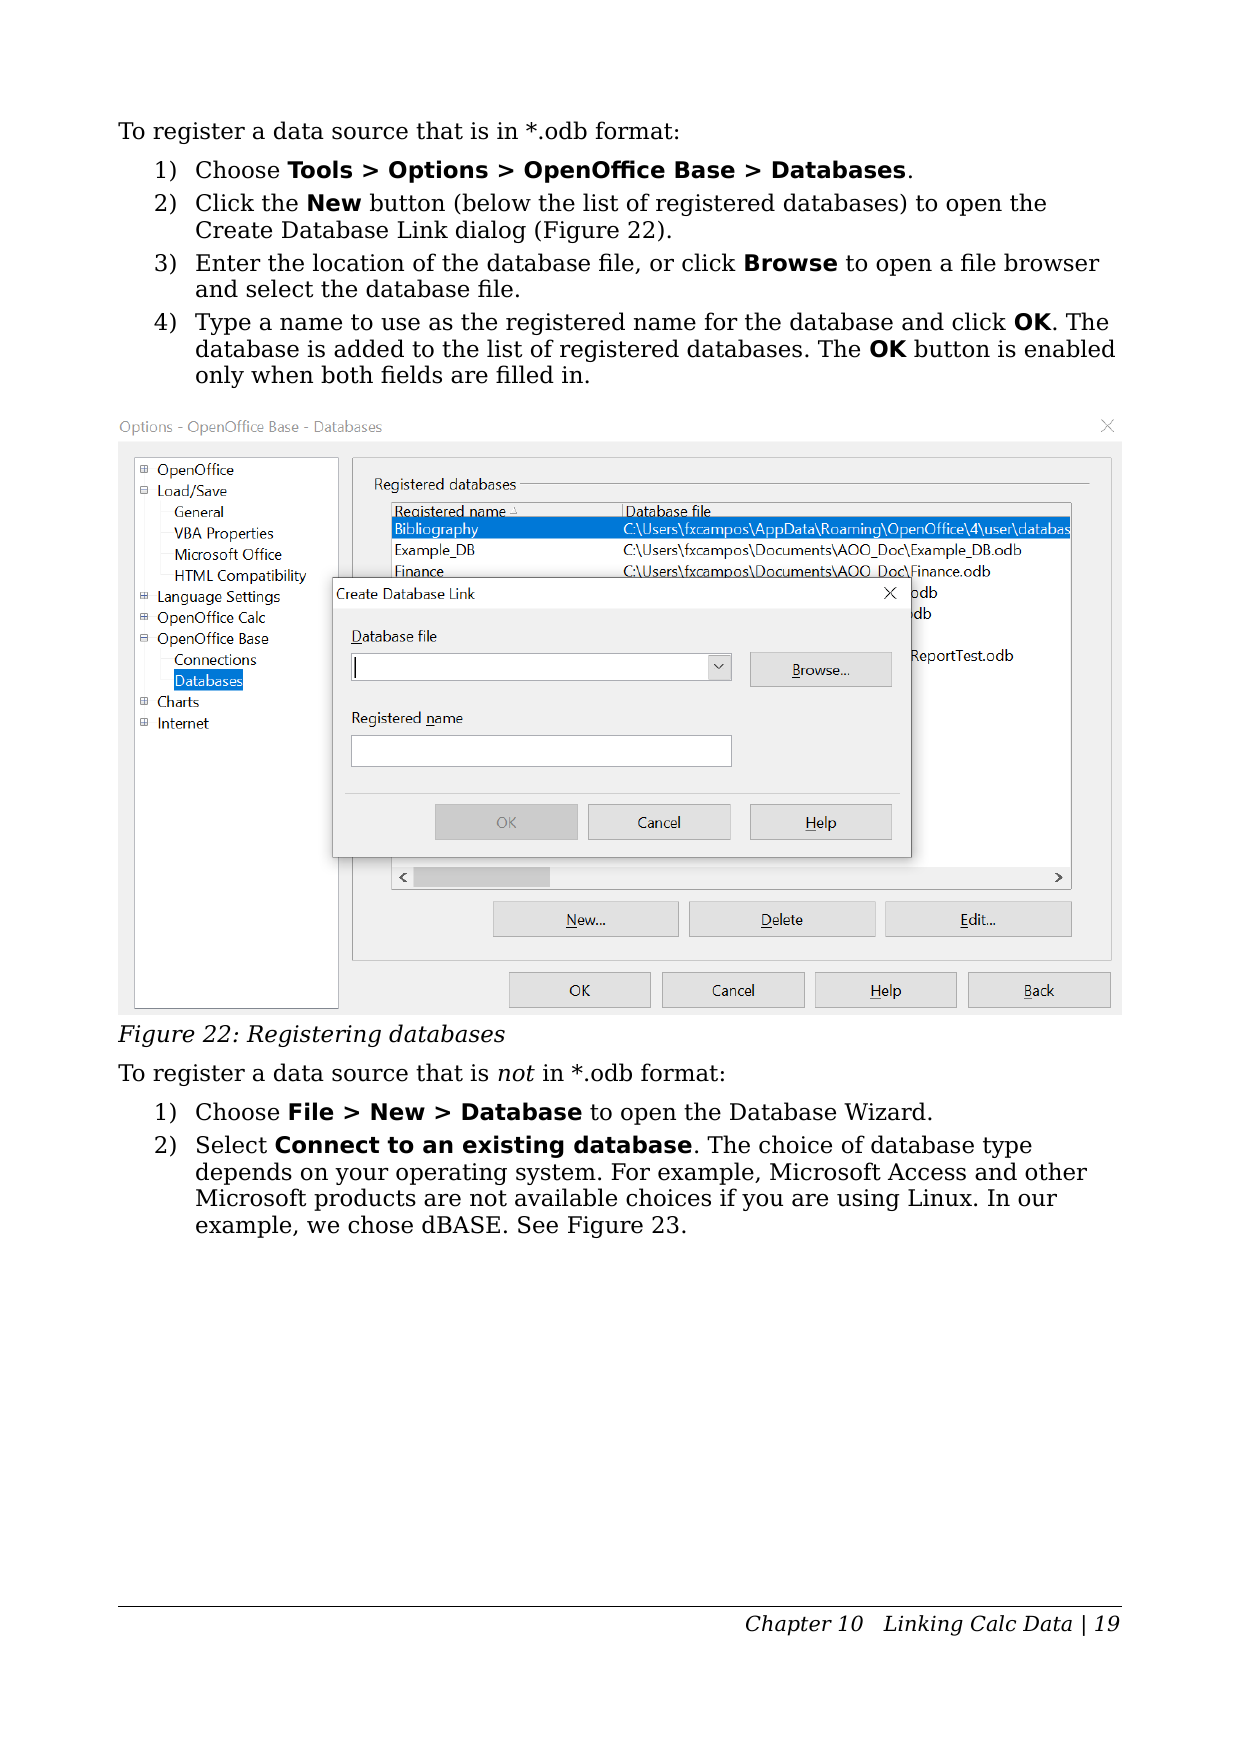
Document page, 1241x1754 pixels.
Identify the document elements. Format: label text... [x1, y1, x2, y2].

picture [118, 414, 1122, 1015]
list Choose File > New > Database to open the Database Wizard. [177, 1099, 1122, 1126]
list Select Connect to an existing database. The choice of database type depends on your operating system. For example, Microsoft Access and other Microsoft products are not available choices if you are using Linux. In our example, we chose dBASE. See Figure 23. [177, 1132, 1122, 1239]
text To register a data source that is in *.odb format: [118, 118, 1122, 145]
list Click the New button (below the list of registered databases) to open the Create Database Link dialog (Figure 22). [177, 190, 1122, 243]
text Figure 22: Registering databases [118, 1021, 1122, 1048]
list Type a name to use as the registered name for the database and click OK. The database is added to the list of registered databases. The OK button is enabled only when both fields are filled in. [177, 309, 1122, 389]
text To register a data source that is not in *.odb format: [118, 1060, 1122, 1087]
list Enter the location of the database file, or click Browse to open a file browser and select the database file. [177, 250, 1122, 303]
list Choose Tools > Options > OpenOffice Base > Databases. [177, 157, 1122, 184]
